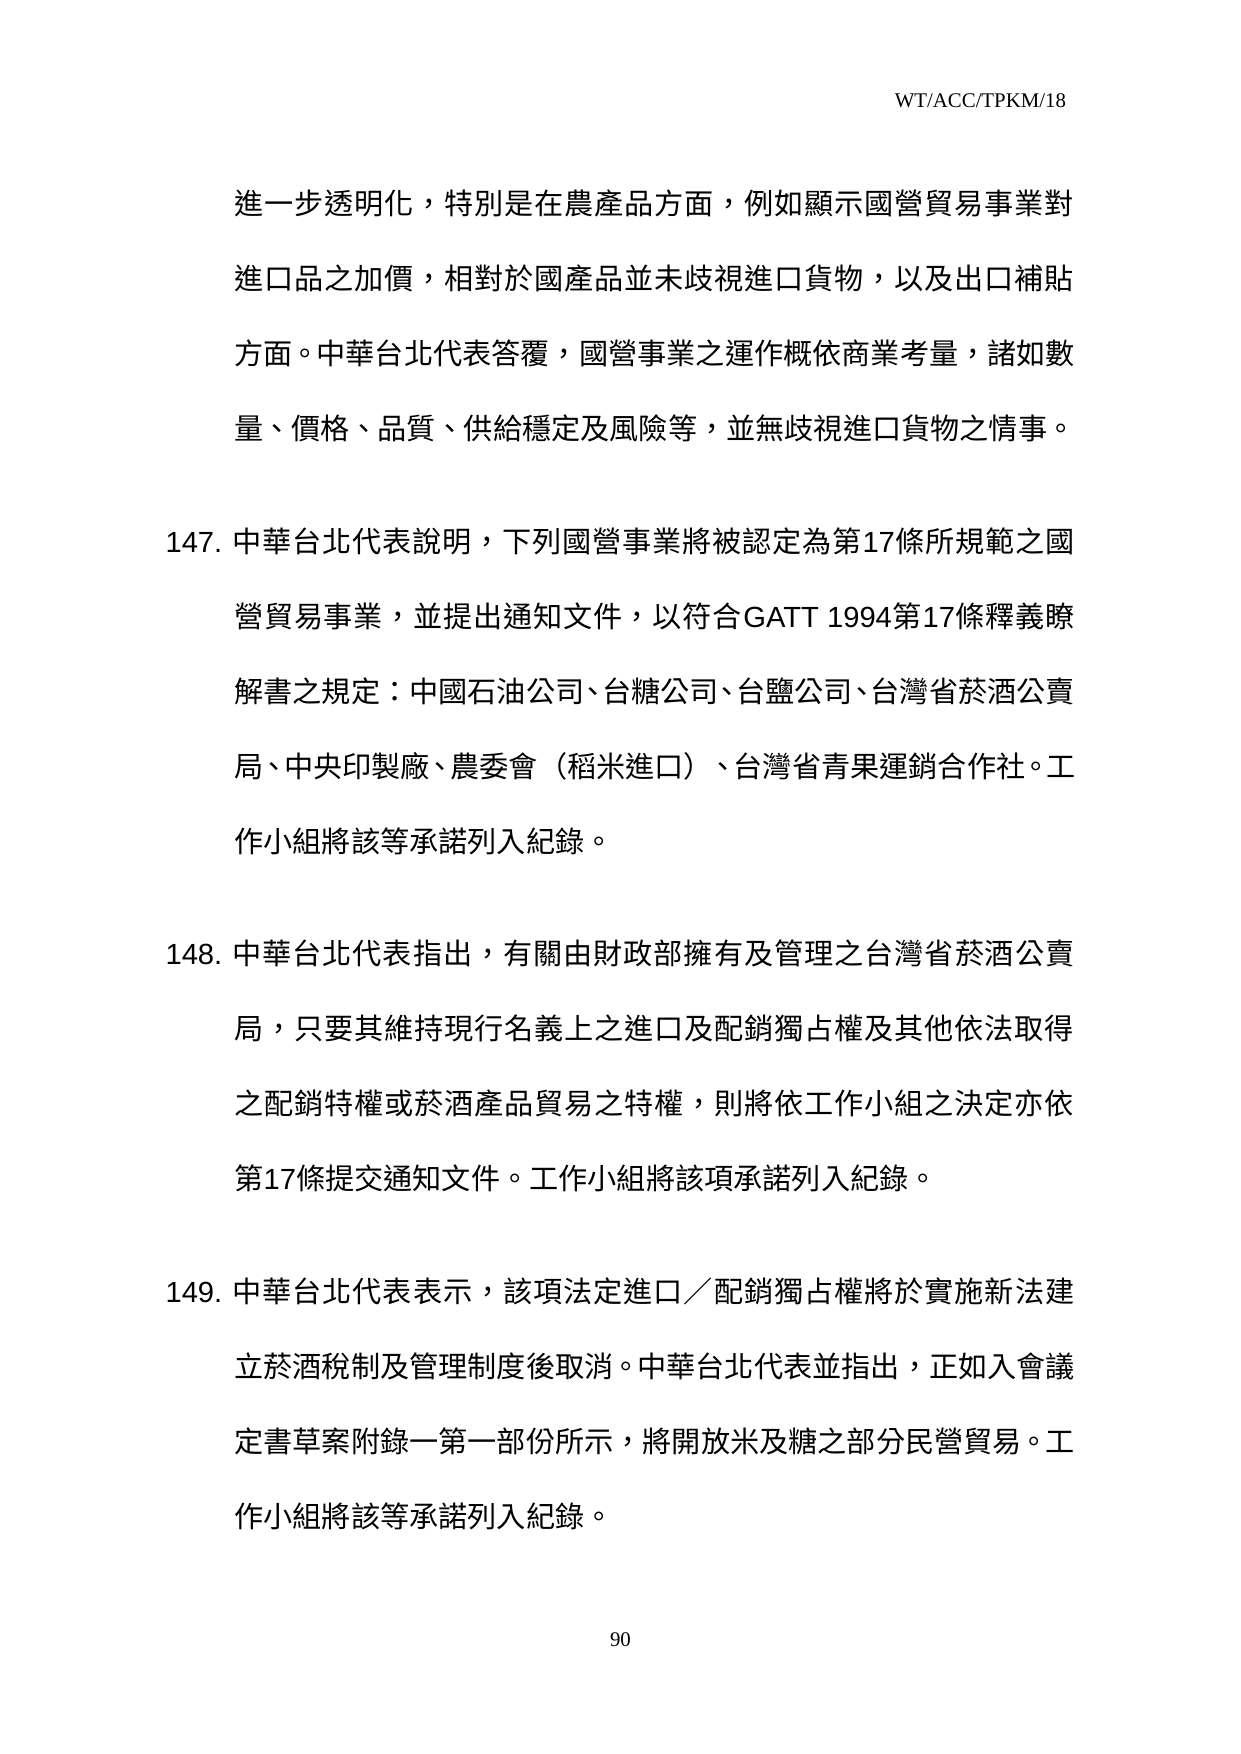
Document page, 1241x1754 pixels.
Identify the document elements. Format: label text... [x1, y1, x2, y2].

text 149. 中華台北代表表示，該項法定進口／配銷獨占權將於實施新法建立菸酒稅制及管理制度後取消。中華台北代表並指出，正如入會議定書草案附錄一第一部份所示，將開放米及糖之部分民營貿易。工作小組將該等承諾列入紀錄。 [165, 1252, 1075, 1552]
text 進一步透明化，特別是在農產品方面，例如顯示國營貿易事業對進口品之加價，相對於國產品並未歧視進口貨物，以及出口補貼方面。中華台北代表答覆，國營事業之運作概依商業考量，諸如數量、價格、品質、供給穩定及風險等，並無歧視進口貨物之情事。 [165, 164, 1075, 464]
text 148. 中華台北代表指出，有關由財政部擁有及管理之台灣省菸酒公賣局，只要其維持現行名義上之進口及配銷獨占權及其他依法取得之配銷特權或菸酒產品貿易之特權，則將依工作小組之決定亦依第17條提交通知文件。工作小組將該項承諾列入紀錄。 [165, 914, 1075, 1214]
text 147. 中華台北代表說明，下列國營事業將被認定為第17條所規範之國營貿易事業，並提出通知文件，以符合GATT 1994第17條釋義瞭解書之規定：中國石油公司、台糖公司、台鹽公司、台灣省菸酒公賣局、中央印製廠、農委會（稻米進口）、台灣省青果運銷合作社。工作小組將該等承諾列入紀錄。 [165, 502, 1075, 877]
